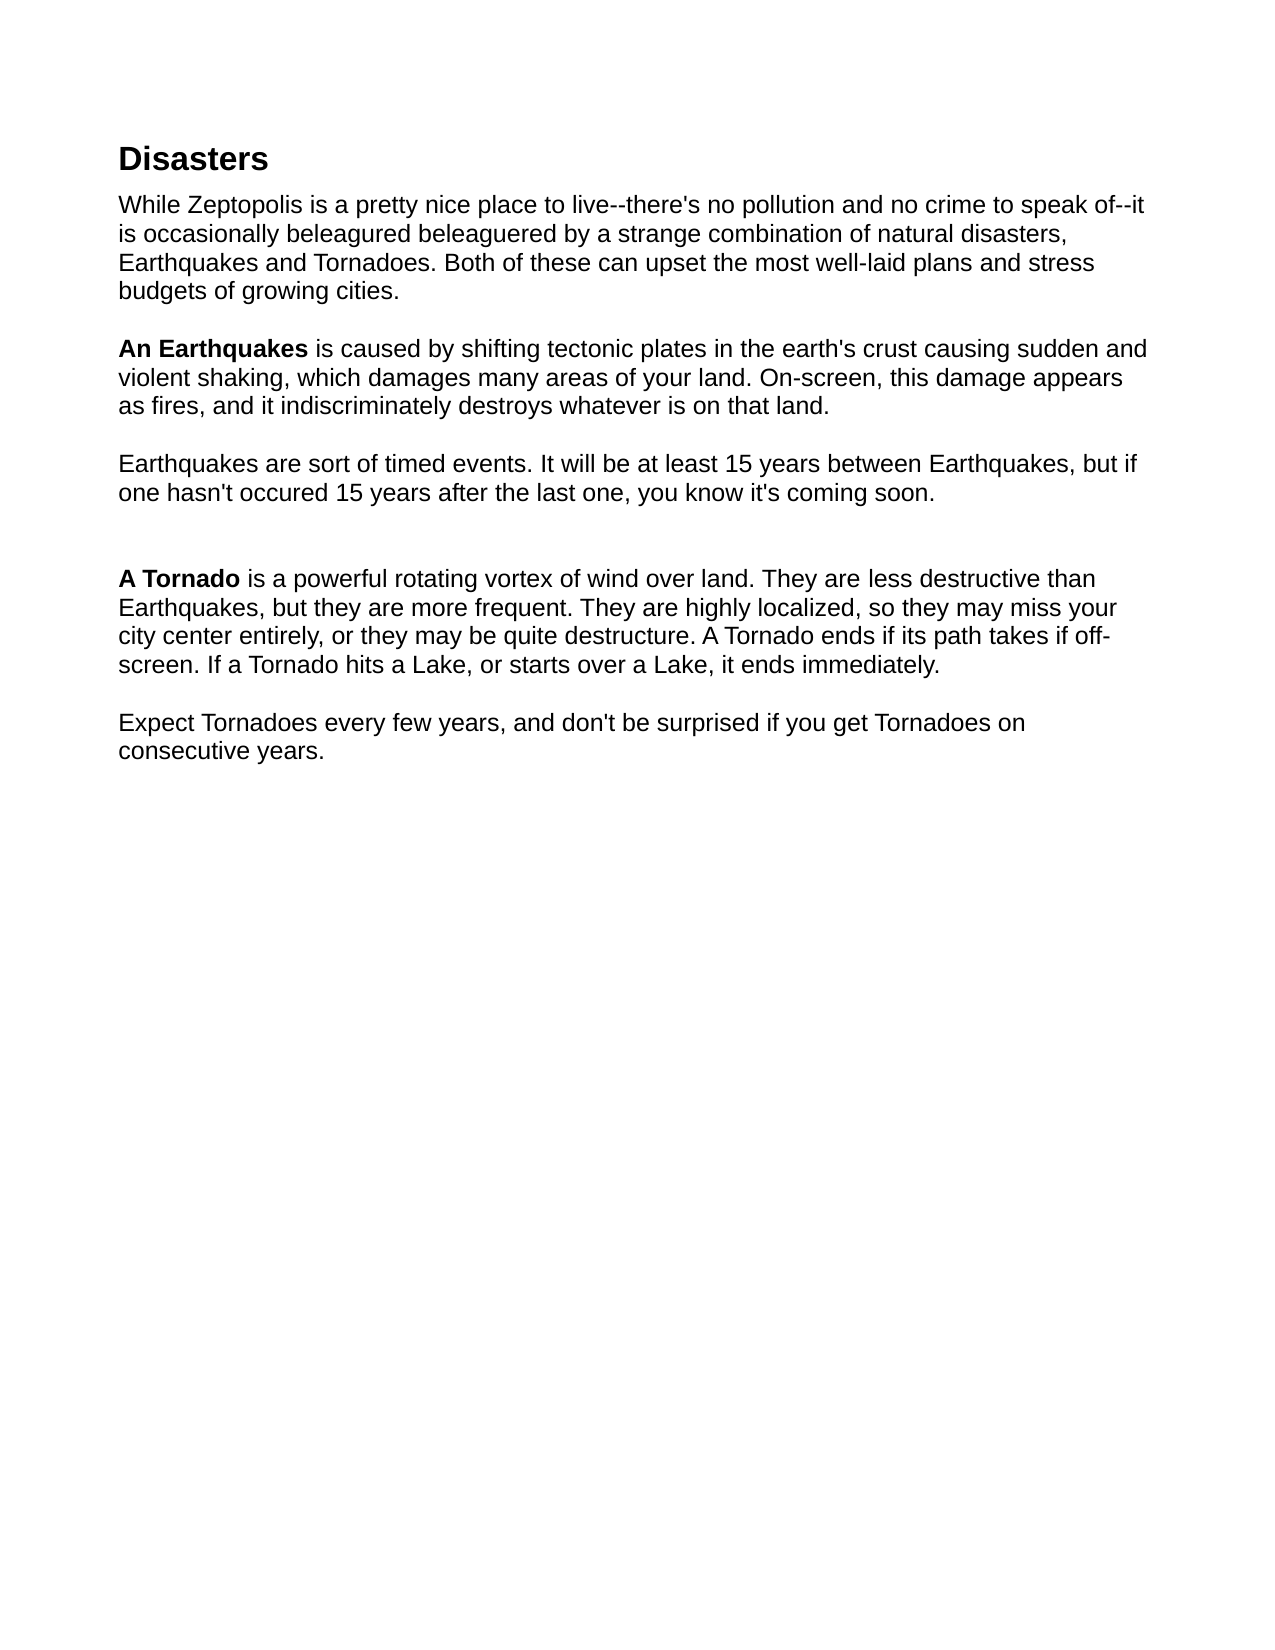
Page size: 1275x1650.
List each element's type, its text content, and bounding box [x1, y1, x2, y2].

text An Earthquakes is caused by shifting tectonic plates in the earth's crust causing sudden and violent shaking, which damages many areas of your land. On-screen, this damage appears as fires, and it indiscriminately destroys whatever is on that land. [118, 334, 1157, 420]
subtitle Disasters [118, 139, 1157, 178]
text A Tornado is a powerful rotating vortex of wind over land. They are less destructive than Earthquakes, but they are more frequent. They are highly localized, so they may miss your city center entirely, or they may be quite destructure. A Tornado ends if its path takes if off-screen. If a Tornado hits a Lake, or starts over a Lake, it ends immediately. [118, 564, 1157, 679]
text Expect Tornadoes every few years, and don't be surprised if you get Tornadoes on consecutive years. [118, 708, 1157, 765]
text Earthquakes are sort of timed events. It will be at least 15 years between Earthquakes, but if one hasn't occured 15 years after the last one, you know it's coming soon. [118, 449, 1157, 506]
text While Zeptopolis is a pretty nice place to live--there's no pollution and no crime to speak of--it is occasionally beleagured beleaguered by a strange combination of natural disasters, Earthquakes and Tornadoes. Both of these can upset the most well-laid plans and stress budgets of growing cities. [118, 190, 1157, 305]
